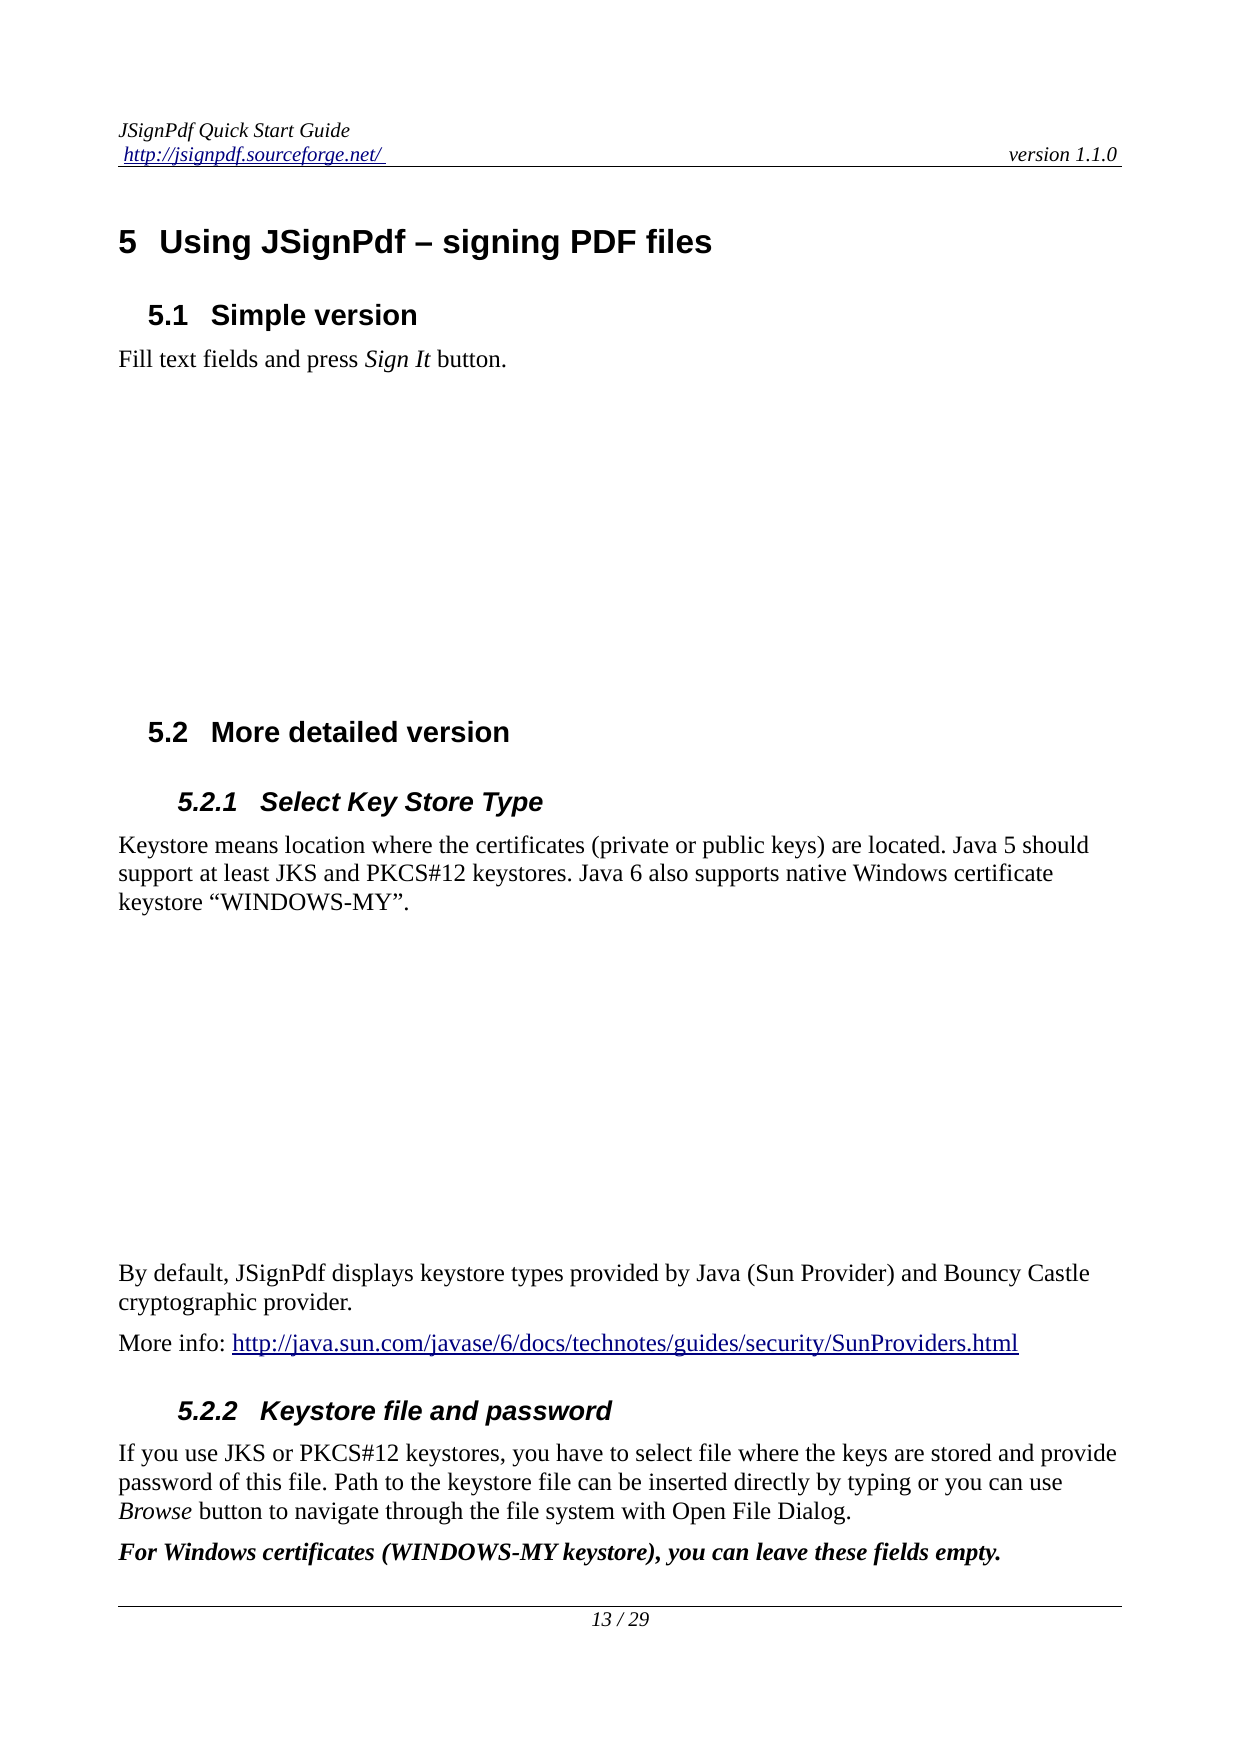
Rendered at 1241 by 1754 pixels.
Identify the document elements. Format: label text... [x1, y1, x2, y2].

text For Windows certificates (WINDOWS-MY keystore), you can leave these fields empty. [118, 1537, 1122, 1566]
subtitle Keystore file and password [177, 1395, 1122, 1426]
text By default, JSignPdf displays keystore types provided by Java (Sun Provider) and Bouncy Castle cryptographic provider. [118, 928, 1122, 1316]
text More info: http://java.sun.com/javase/6/docs/technotes/guides/security/SunProviders.html [118, 1328, 1122, 1357]
subtitle Simple version [148, 298, 1116, 331]
subtitle Select Key Store Type [177, 786, 1122, 817]
text Fill text fields and press Sign It button. [118, 344, 1122, 372]
subtitle Using JSignPdf – signing PDF files [118, 222, 1122, 260]
subtitle More detailed version [148, 410, 1116, 748]
text Keystore means location where the certificates (private or public keys) are located. Java 5 should support at least JKS and PKCS#12 keystores. Java 6 also supports native Windows certificate keystore “WINDOWS-MY”. [118, 830, 1122, 916]
text If you use JKS or PKCS#12 keystores, you have to select file where the keys are stored and provide password of this file. Path to the keystore file can be inserted directly by typing or you can use Browse button to navigate through the file system with Open File Dialog. [118, 1438, 1122, 1525]
